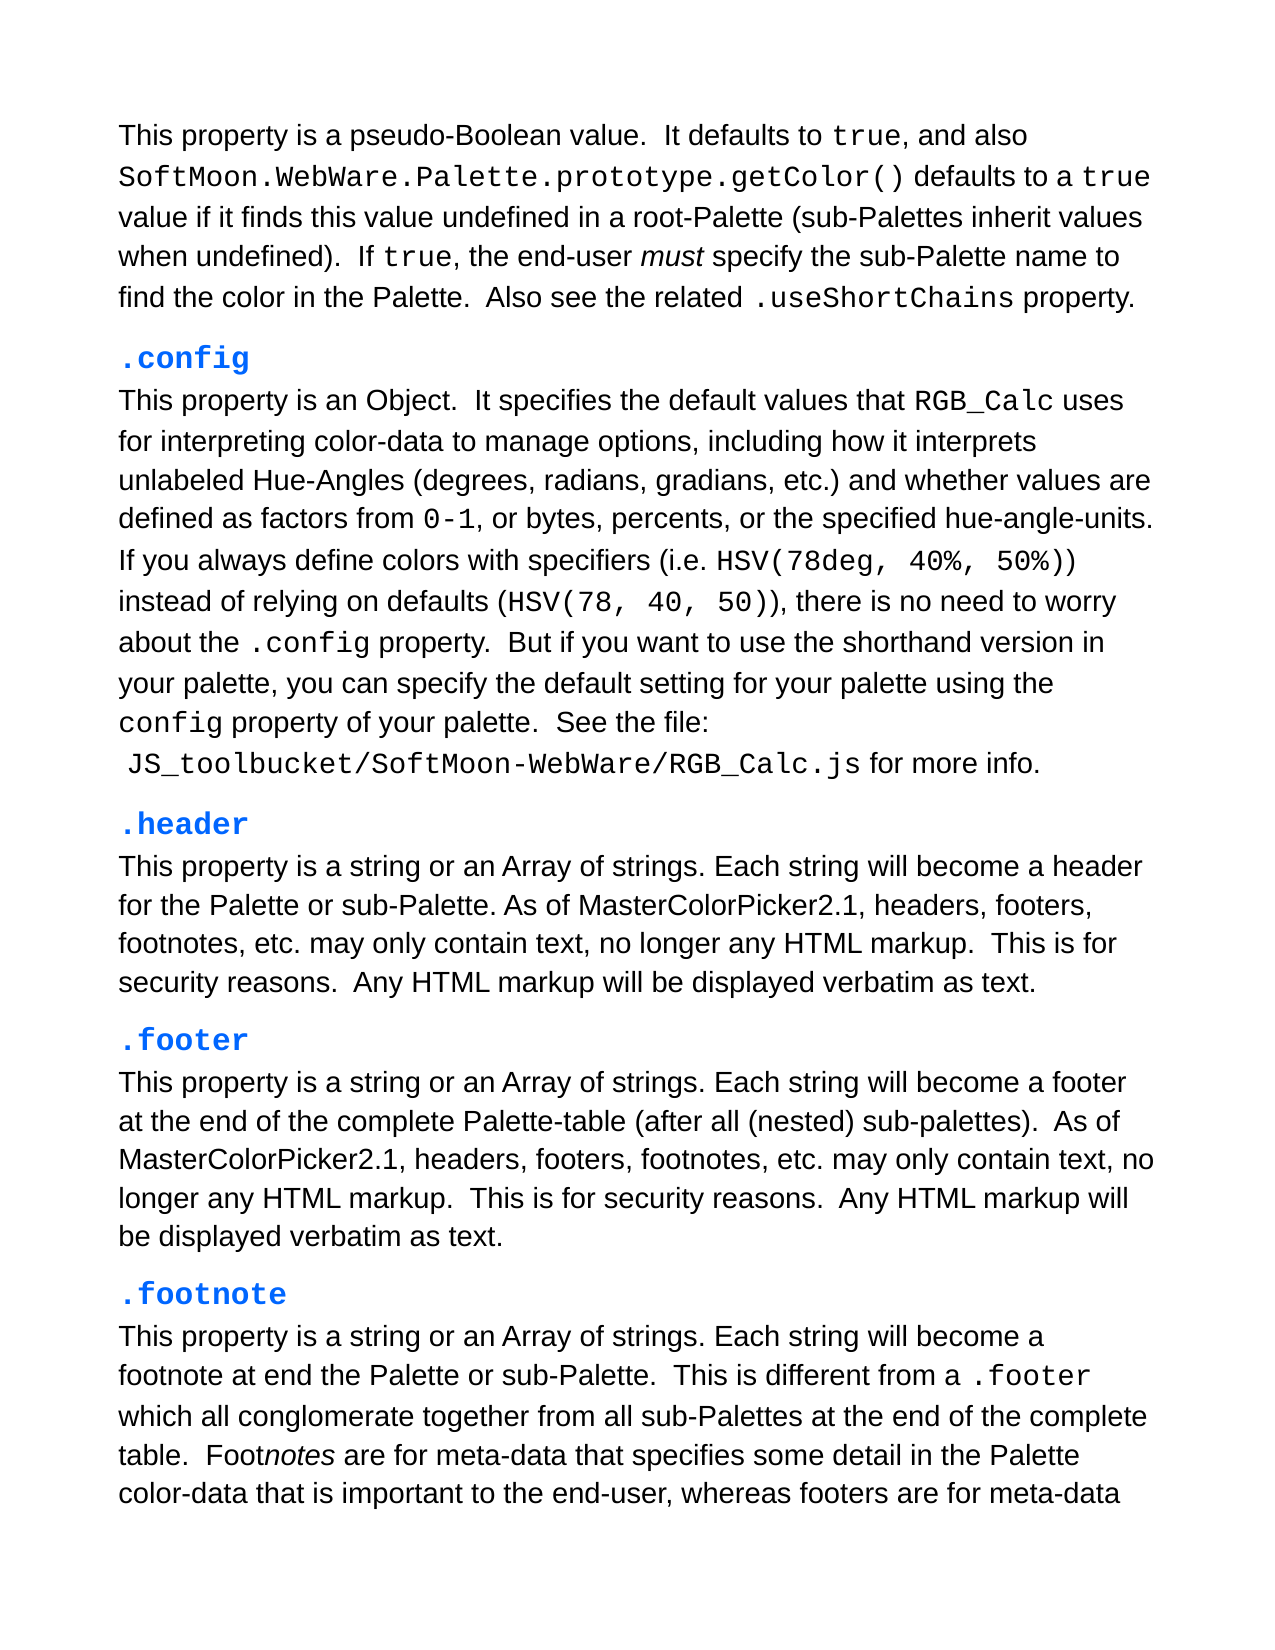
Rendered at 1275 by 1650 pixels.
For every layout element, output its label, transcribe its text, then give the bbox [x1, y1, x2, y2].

text This property is a string or an Array of strings. Each string will become a footer at the end of the complete Palette-table (after all (nested) sub-palettes). As of MasterColorPicker2.1, headers, footers, footnotes, etc. may only contain text, no longer any HTML markup. This is for security reasons. Any HTML markup will be displayed verbatim as text. [118, 1065, 1157, 1253]
text .footnote [118, 1278, 1157, 1314]
text .footer [118, 1024, 1157, 1060]
text This property is a pseudo-Boolean value. It defaults to true, and also SoftMoon.WebWare.Palette.prototype.getColor() defaults to a true value if it finds this value undefined in a root-Palette (sub-Palettes inherit values when undefined). If true, the end-user must specify the sub-Palette name to find the color in the Palette. Also see the related .useShortChains property. [118, 118, 1157, 316]
text .config [118, 342, 1157, 378]
text This property is an Object. It specifies the default values that RGB_Calc uses for interpreting color-data to manage options, including how it interprets unlabeled Hue-Angles (degrees, radians, gradians, etc.) and whether values are defined as factors from 0-1, or bytes, percents, or the specified hue-angle-units. If you always define colors with specifiers (i.e. HSV(78deg, 40%, 50%)) instead of relying on defaults (HSV(78, 40, 50)), there is no need to worry about the .config property. But if you want to use the shorthand version in your palette, you can specify the default setting for your palette using the config property of your palette. See the file: [118, 383, 1157, 741]
text JS_toolbucket/SoftMoon-WebWare/RGB_Calc.js for more info. [118, 746, 1157, 782]
text This property is a string or an Array of strings. Each string will become a header for the Palette or sub-Palette. As of MasterColorPicker2.1, headers, footers, footnotes, etc. may only contain text, no longer any HTML markup. This is for security reasons. Any HTML markup will be displayed verbatim as text. [118, 849, 1157, 998]
text This property is a string or an Array of strings. Each string will become a footnote at end the Palette or sub-Palette. This is different from a .footer which all conglomerate together from all sub-Palettes at the end of the complete table. Footnotes are for meta-data that specifies some detail in the Palette color-data that is important to the end-user, whereas footers are for meta-data [118, 1319, 1157, 1509]
text .header [118, 808, 1157, 844]
